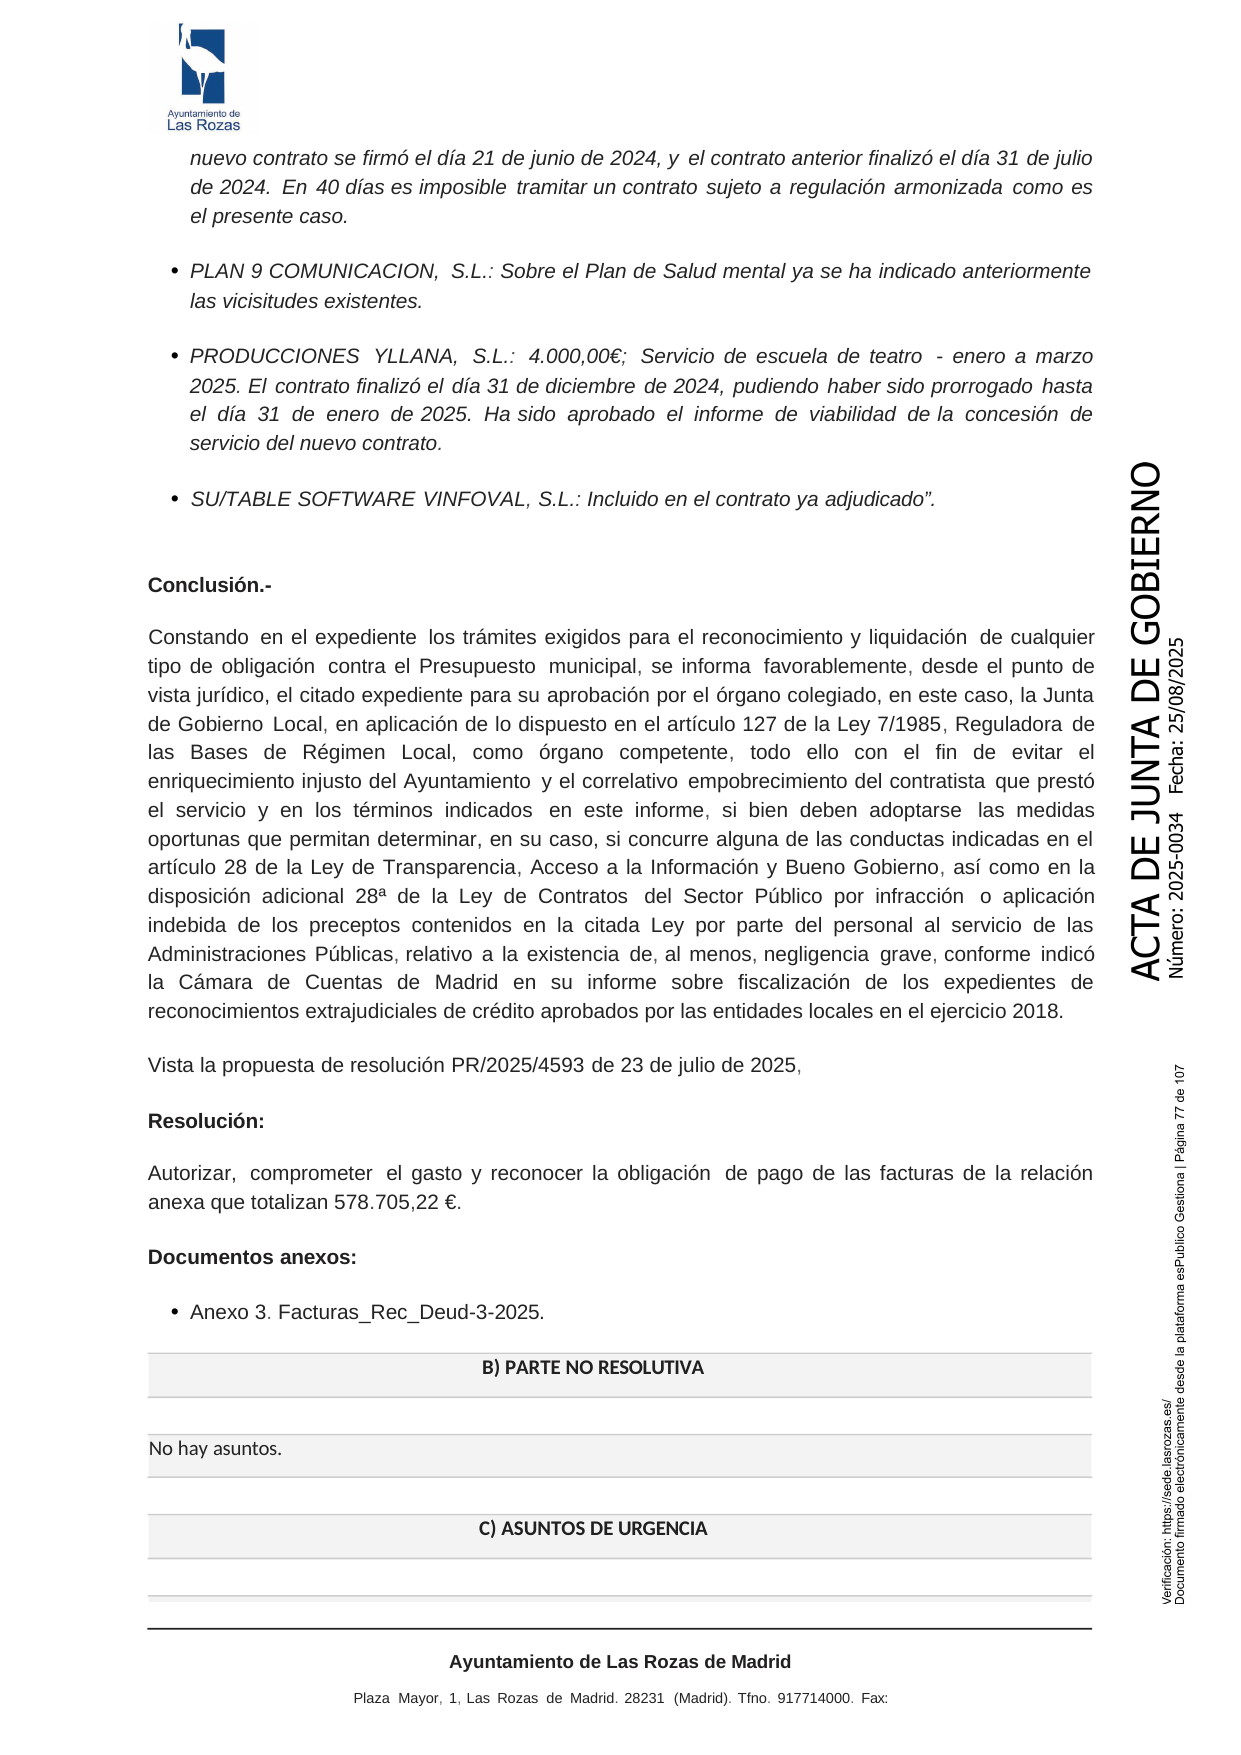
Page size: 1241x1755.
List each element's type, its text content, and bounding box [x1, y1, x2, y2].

text Autorizar, comprometer el gasto y reconocer la obligación de pago de las facturas de la relación anexa que totalizan 578.705,22 €. [148, 1161, 1094, 1214]
text Vista la propuesta de resolución PR/2025/4593 de 23 de julio de 2025, [148, 1053, 1196, 1077]
subtitle Documentos anexos: [148, 1245, 1161, 1269]
list Anexo 3. Facturas_Rec_Deud-3-2025. [171, 1298, 1161, 1324]
subtitle Conclusión.- [148, 573, 1130, 597]
list PLAN 9 COMUNICACION, S.L.: Sobre el Plan de Salud mental ya se ha indicado anteriormente las vicisitudes existentes. [171, 257, 1093, 313]
subtitle Resolución: [148, 1108, 1161, 1132]
text nuevo contrato se firmó el día 21 de junio de 2024, y el contrato anterior finalizó el día 31 de julio de 2024. En 40 días es imposible tramitar un contrato sujeto a regulación armonizada como es el presente caso. [190, 146, 1095, 228]
subtitle [1186, 573, 1196, 597]
list SU/TABLE SOFTWARE VINFOVAL, S.L.: Incluido en el contrato ya adjudicado”. [171, 485, 1130, 511]
list PRODUCCIONES YLLANA, S.L.: 4.000,00€; Servicio de escuela de teatro - enero a marzo 2025. El contrato finalizó el día 31 de diciembre de 2024, pudiendo haber sido prorrogado hasta el día 31 de enero de 2025. Ha sido aprobado el informe de viabilidad de la concesión de servicio del nuevo contrato. [171, 342, 1095, 455]
text Constando en el expediente los trámites exigidos para el reconocimiento y liquidación de cualquier tipo de obligación contra el Presupuesto municipal, se informa favorablemente, desde el punto de vista jurídico, el citado expediente para su aprobación por el órgano colegiado, en este caso, la Junta de Gobierno Local, en aplicación de lo dispuesto en el artículo 127 de la Ley 7/1985, Reguladora de las Bases de Régimen Local, como órgano competente, todo ello con el fin de evitar el enriquecimiento injusto del Ayuntamiento y el correlativo empobrecimiento del contratista que prestó el servicio y en los términos indicados en este informe, si bien deben adoptarse las medidas oportunas que permitan determinar, en su caso, si concurre alguna de las conductas indicadas en el artículo 28 de la Ley de Transparencia, Acceso a la Información y Bueno Gobierno, así como en la disposición adicional 28ª de la Ley de Contratos del Sector Público por infracción o aplicación indebida de los preceptos contenidos en la citada Ley por parte del personal al servicio de las Administraciones Públicas, relativo a la existencia de, al menos, negligencia grave, conforme indicó la Cámara de Cuentas de Madrid en su informe sobre fiscalización de los expedientes de reconocimientos extrajudiciales de crédito aprobados por las entidades locales en el ejercicio 2018. [148, 625, 1095, 1023]
